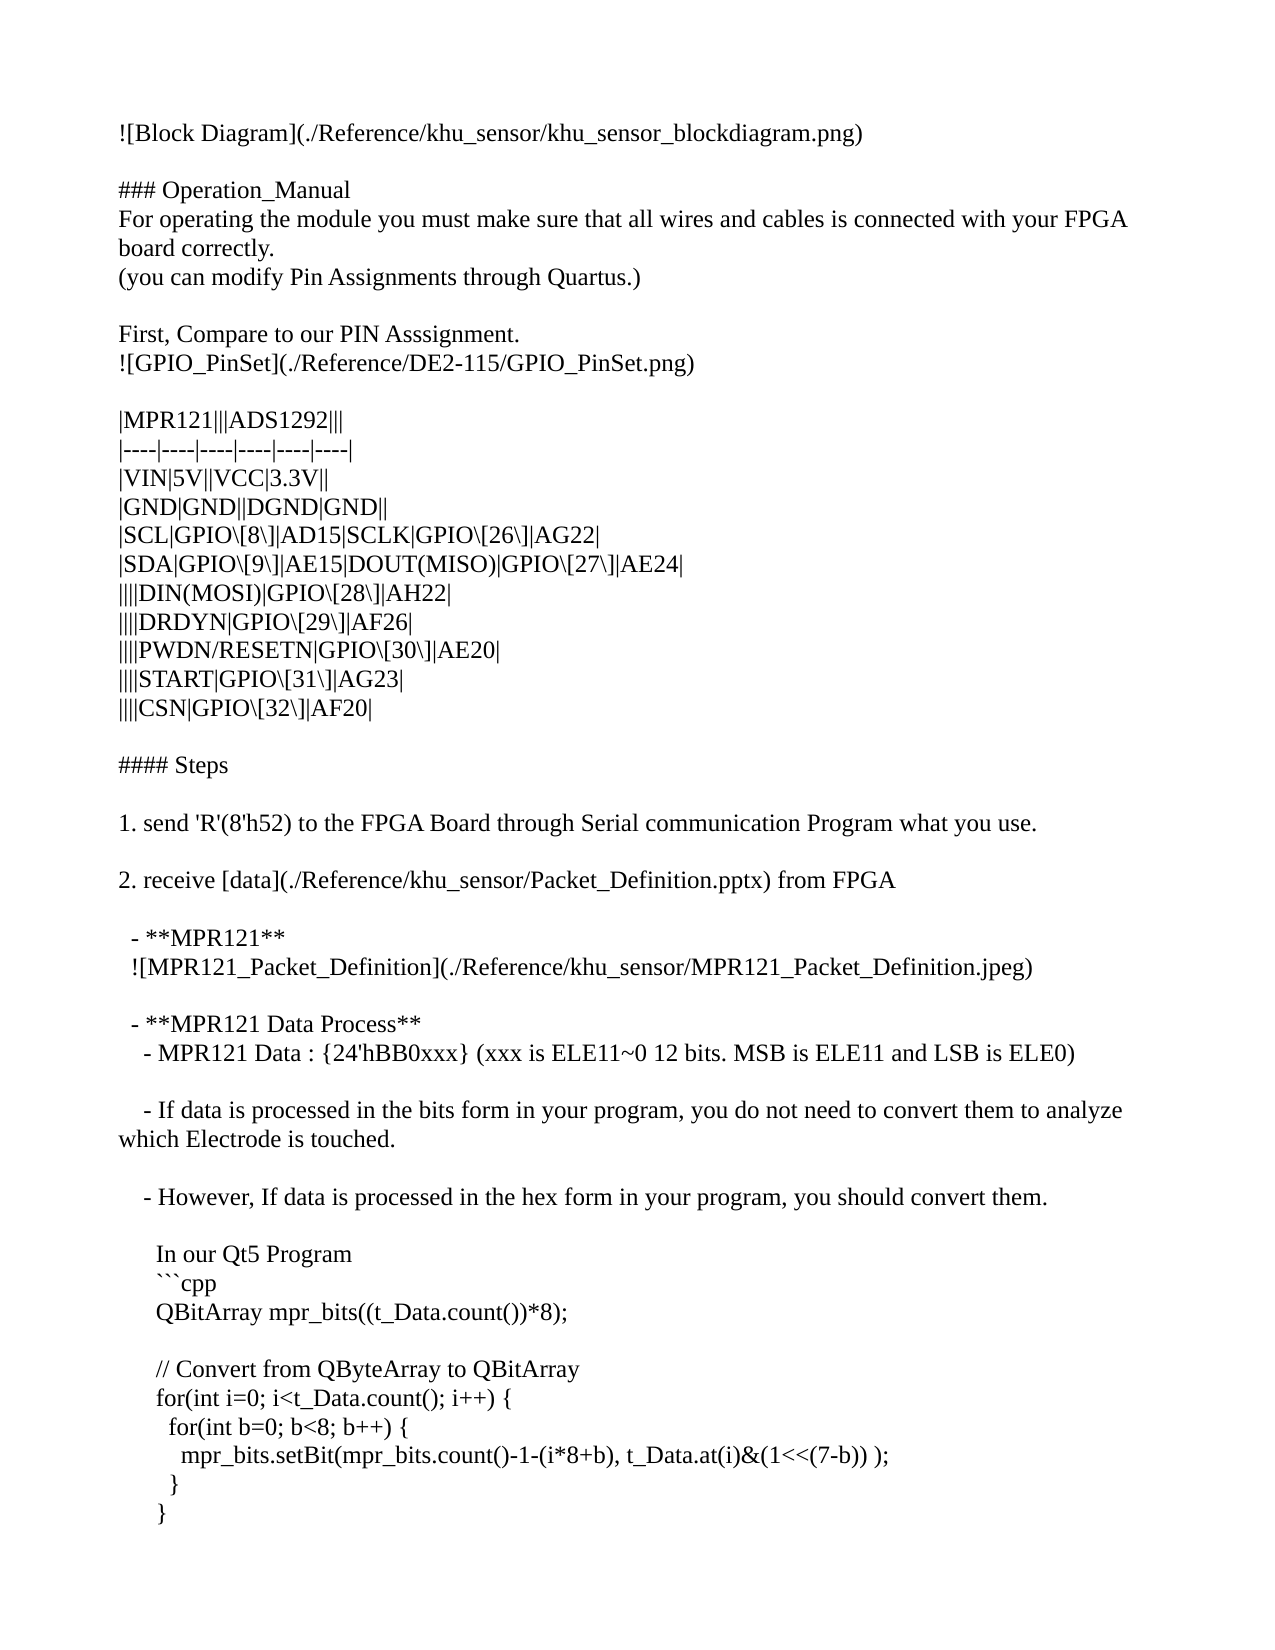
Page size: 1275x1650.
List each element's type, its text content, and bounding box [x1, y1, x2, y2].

text |----|----|----|----|----|----| [118, 434, 1157, 463]
text First, Compare to our PIN Asssignment. [118, 319, 1157, 348]
text For operating the module you must make sure that all wires and cables is connected with your FPGA board correctly. [118, 204, 1157, 262]
text (you can modify Pin Assignments through Quartus.) [118, 262, 1157, 291]
text ||||PWDN/RESETN|GPIO\[30\]|AE20| [118, 636, 1157, 664]
text #### Steps [118, 751, 1157, 779]
text - However, If data is processed in the hex form in your program, you should convert them. [118, 1182, 1157, 1211]
text // Convert from QByteArray to QBitArray [118, 1354, 1157, 1383]
text - If data is processed in the bits form in your program, you do not need to convert them to analyze which Electrode is touched. [118, 1096, 1157, 1153]
text - **MPR121 Data Process** [118, 1009, 1157, 1038]
text ||||DIN(MOSI)|GPIO\[28\]|AH22| [118, 578, 1157, 607]
text In our Qt5 Program [118, 1239, 1157, 1268]
text - **MPR121** [118, 923, 1157, 952]
text ||||START|GPIO\[31\]|AG23| [118, 664, 1157, 693]
text ```cpp [118, 1268, 1157, 1297]
text QBitArray mpr_bits((t_Data.count())*8); [118, 1297, 1157, 1326]
text ![Block Diagram](./Reference/khu_sensor/khu_sensor_blockdiagram.png) [118, 118, 1157, 147]
text } [118, 1498, 1157, 1527]
text |MPR121|||ADS1292||| [118, 406, 1157, 434]
text |GND|GND||DGND|GND|| [118, 492, 1157, 521]
text 2. receive [data](./Reference/khu_sensor/Packet_Definition.pptx) from FPGA [118, 866, 1157, 894]
text ![GPIO_PinSet](./Reference/DE2-115/GPIO_PinSet.png) [118, 348, 1157, 377]
text ![MPR121_Packet_Definition](./Reference/khu_sensor/MPR121_Packet_Definition.jpeg) [118, 952, 1157, 981]
text - MPR121 Data : {24'hBB0xxx} (xxx is ELE11~0 12 bits. MSB is ELE11 and LSB is ELE0) [118, 1038, 1157, 1067]
text for(int b=0; b<8; b++) { [118, 1412, 1157, 1441]
text ||||DRDYN|GPIO\[29\]|AF26| [118, 607, 1157, 636]
text |VIN|5V||VCC|3.3V|| [118, 463, 1157, 492]
text ||||CSN|GPIO\[32\]|AF20| [118, 693, 1157, 722]
text ### Operation_Manual [118, 176, 1157, 204]
text 1. send 'R'(8'h52) to the FPGA Board through Serial communication Program what you use. [118, 808, 1157, 837]
text |SDA|GPIO\[9\]|AE15|DOUT(MISO)|GPIO\[27\]|AE24| [118, 549, 1157, 578]
text mpr_bits.setBit(mpr_bits.count()-1-(i*8+b), t_Data.at(i)&(1<<(7-b)) ); [118, 1441, 1157, 1469]
text |SCL|GPIO\[8\]|AD15|SCLK|GPIO\[26\]|AG22| [118, 521, 1157, 549]
text } [118, 1469, 1157, 1498]
text for(int i=0; i<t_Data.count(); i++) { [118, 1383, 1157, 1412]
